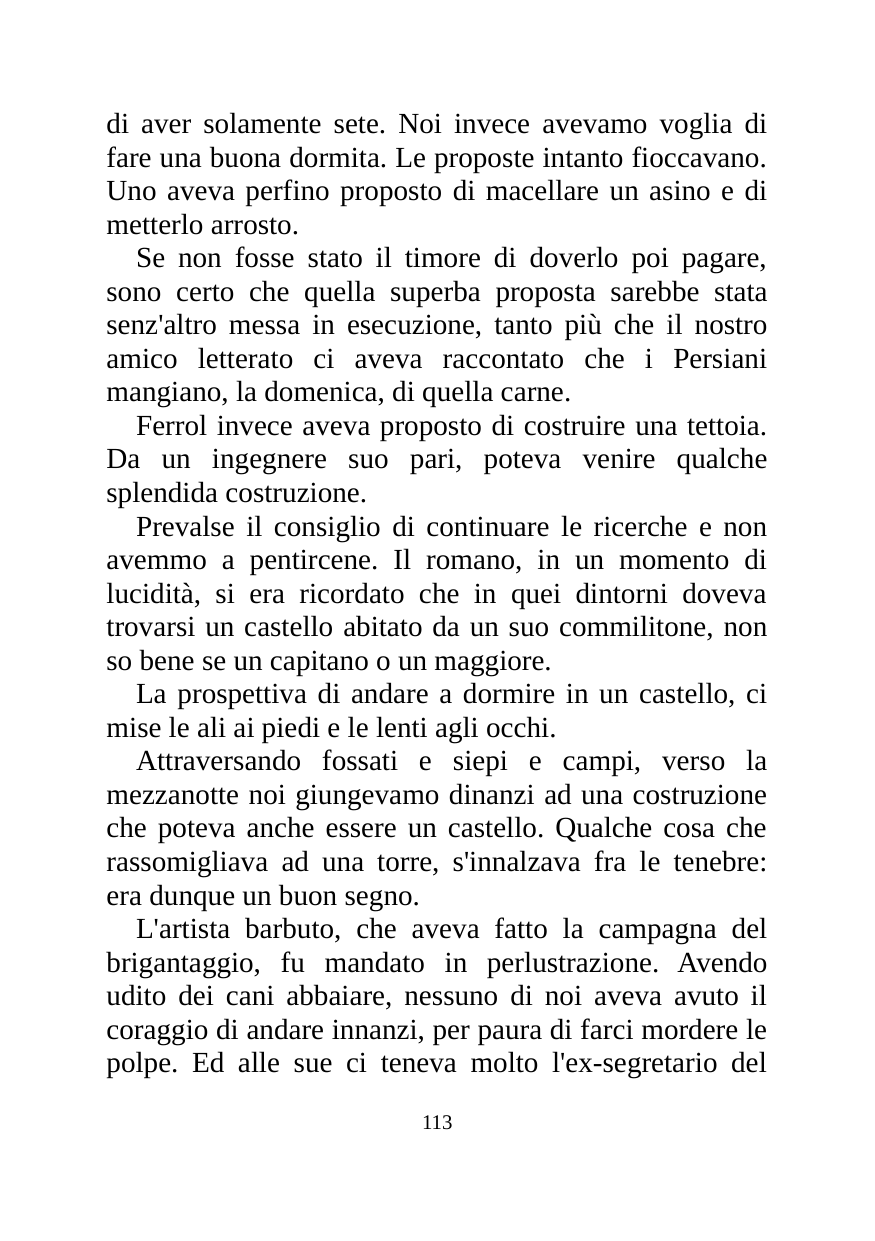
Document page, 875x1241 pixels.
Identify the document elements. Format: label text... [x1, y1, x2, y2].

text di aver solamente sete. Noi invece avevamo voglia di fare una buona dormita. Le proposte intanto fioccavano. Uno aveva perfino proposto di macellare un asino e di metterlo arrosto. [106, 106, 768, 240]
text Prevalse il consiglio di continuare le ricerche e non avemmo a pentircene. Il romano, in un momento di lucidità, si era ricordato che in quei dintorni doveva trovarsi un castello abitato da un suo commilitone, non so bene se un capitano o un maggiore. [106, 509, 768, 676]
text La prospettiva di andare a dormire in un castello, ci mise le ali ai piedi e le lenti agli occhi. [106, 676, 768, 743]
text L'artista barbuto, che aveva fatto la campagna del brigantaggio, fu mandato in perlustrazione. Avendo udito dei cani abbaiare, nessuno di noi aveva avuto il coraggio di andare innanzi, per paura di farci mordere le polpe. Ed alle sue ci teneva molto l'ex-segretario del [106, 911, 768, 1079]
text Ferrol invece aveva proposto di costruire una tettoia. Da un ingegnere suo pari, poteva venire qualche splendida costruzione. [106, 408, 768, 509]
text Se non fosse stato il timore di doverlo poi pagare, sono certo che quella superba proposta sarebbe stata senz'altro messa in esecuzione, tanto più che il nostro amico letterato ci aveva raccontato che i Persiani mangiano, la domenica, di quella carne. [106, 240, 768, 408]
text Attraversando fossati e siepi e campi, verso la mezzanotte noi giungevamo dinanzi ad una costruzione che poteva anche essere un castello. Qualche cosa che rassomigliava ad una torre, s'innalzava fra le tenebre: era dunque un buon segno. [106, 743, 768, 911]
